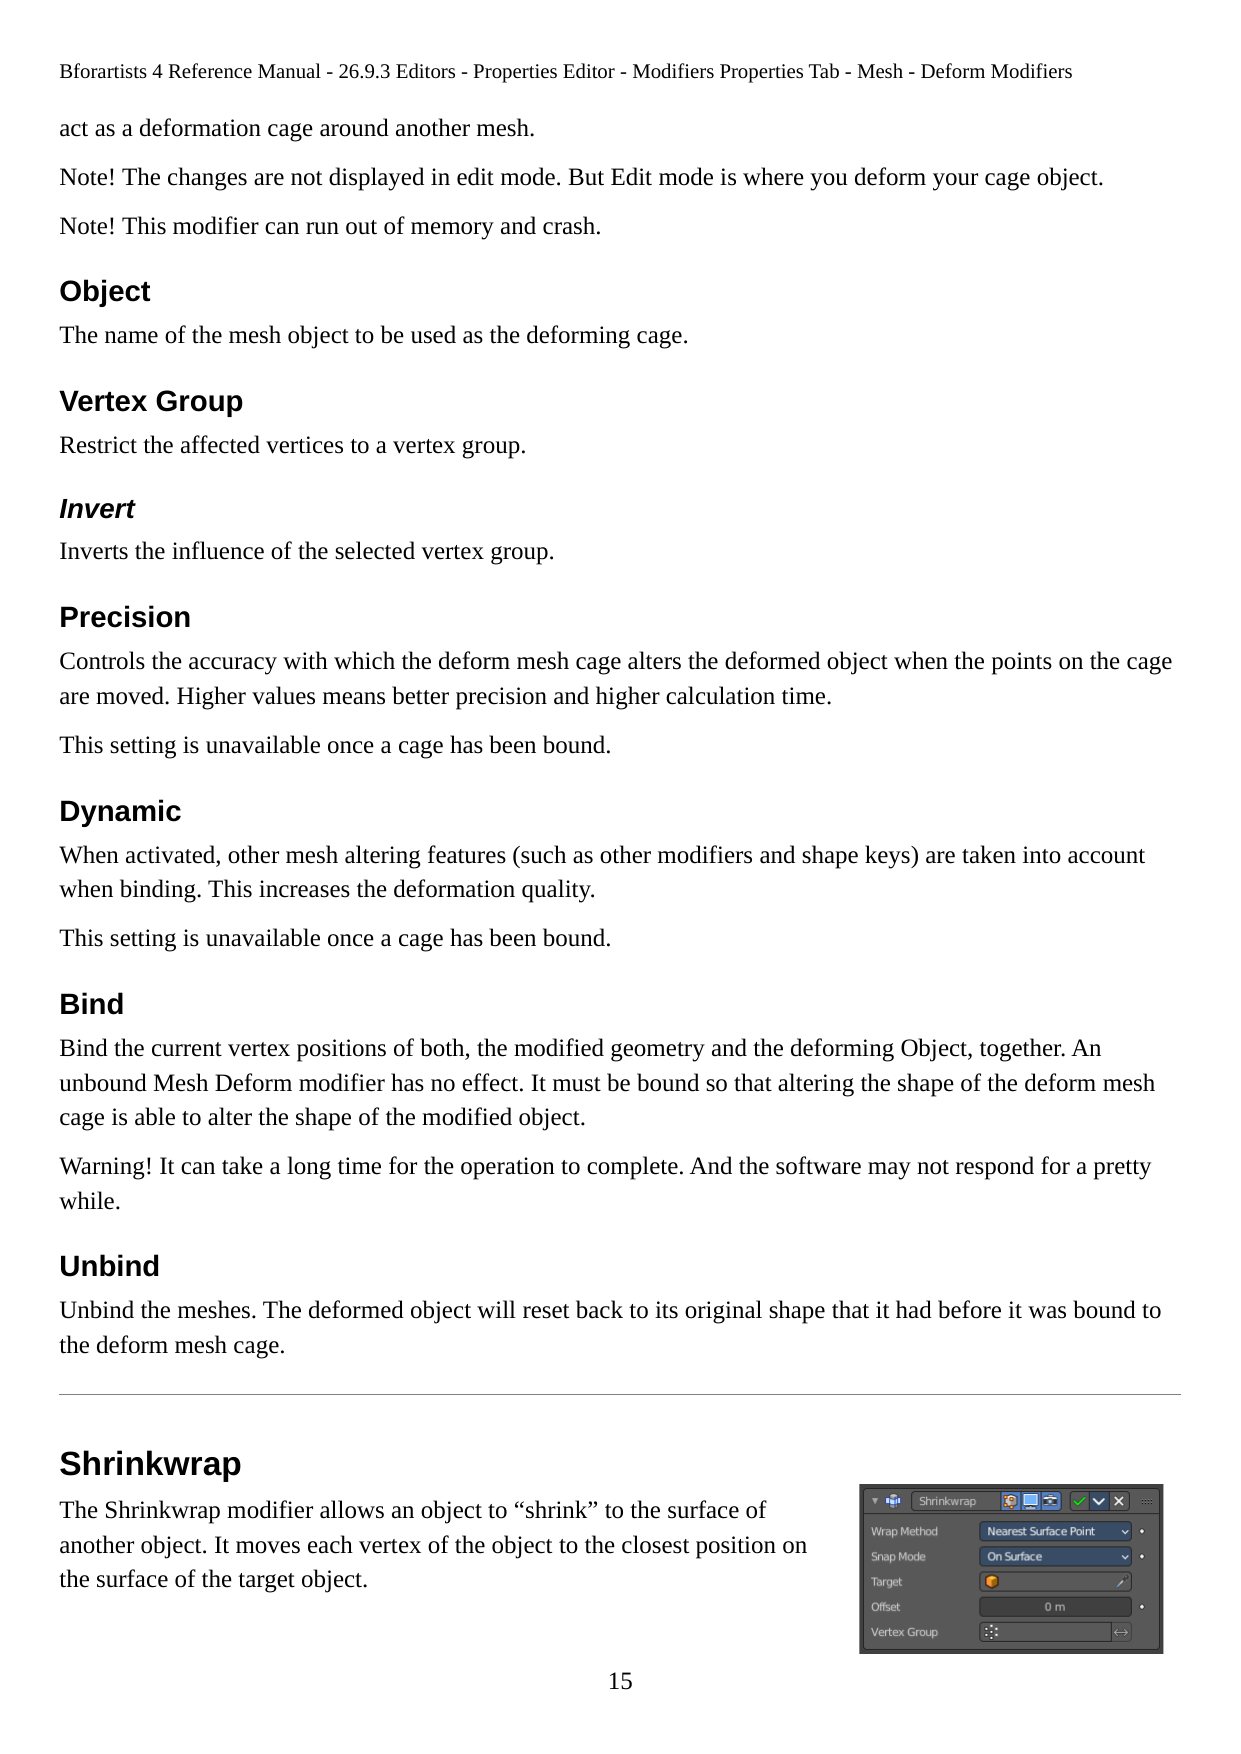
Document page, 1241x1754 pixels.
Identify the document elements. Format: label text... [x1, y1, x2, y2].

text Warning! It can take a long time for the operation to complete. And the software may not respond for a pretty while. [59, 1151, 1181, 1214]
text Note! This modifier can run out of memory and crash. [59, 211, 1181, 239]
picture [859, 1484, 1164, 1654]
text Bind the current vertex positions of both, the modified geometry and the deforming Object, together. An unbound Mesh Deform modifier has no effect. It must be bound so that altering the shape of the deform mesh cage is able to alter the shape of the modified object. [59, 1033, 1181, 1131]
text This setting is unavailable once a cage has been bound. [59, 730, 1181, 759]
text Restrict the affected vertices to a vertex group. [59, 431, 1181, 459]
subtitle Object [59, 274, 1181, 308]
subtitle Unbind [59, 1249, 1181, 1283]
subtitle Bind [59, 987, 1181, 1021]
text Unbind the meshes. The deformed object will reset back to its original shape that it had before it was bound to the deform mesh cage. [59, 1296, 1181, 1359]
subtitle Vertex Group [59, 384, 1181, 418]
subtitle Invert [59, 492, 1181, 524]
text Note! The changes are not displayed in edit mode. But Edit mode is where you deform your cage object. [59, 162, 1181, 190]
text Inverts the influence of the selected vertex group. [59, 536, 1181, 565]
text Controls the accuracy with which the deform mesh cage alters the deformed object when the points on the cage are moved. Higher values means better precision and higher calculation time. [59, 646, 1181, 709]
subtitle Precision [59, 600, 1181, 634]
text When activated, other mesh altering features (such as other modifiers and shape keys) are taken into account when binding. This increases the deformation quality. [59, 840, 1181, 903]
subtitle Shrinkwrap [59, 1444, 1181, 1483]
text This setting is unavailable once a cage has been bound. [59, 923, 1181, 952]
text The name of the mesh object to be used as the deforming cage. [59, 321, 1181, 349]
subtitle Dynamic [59, 793, 1181, 827]
text The Shrinkwrap modifier allows an object to “shrink” to the surface of another object. It moves each vertex of the object to the closest position on the surface of the target object. [59, 1495, 859, 1593]
text act as a deformation cage around another mesh. [59, 113, 1181, 141]
